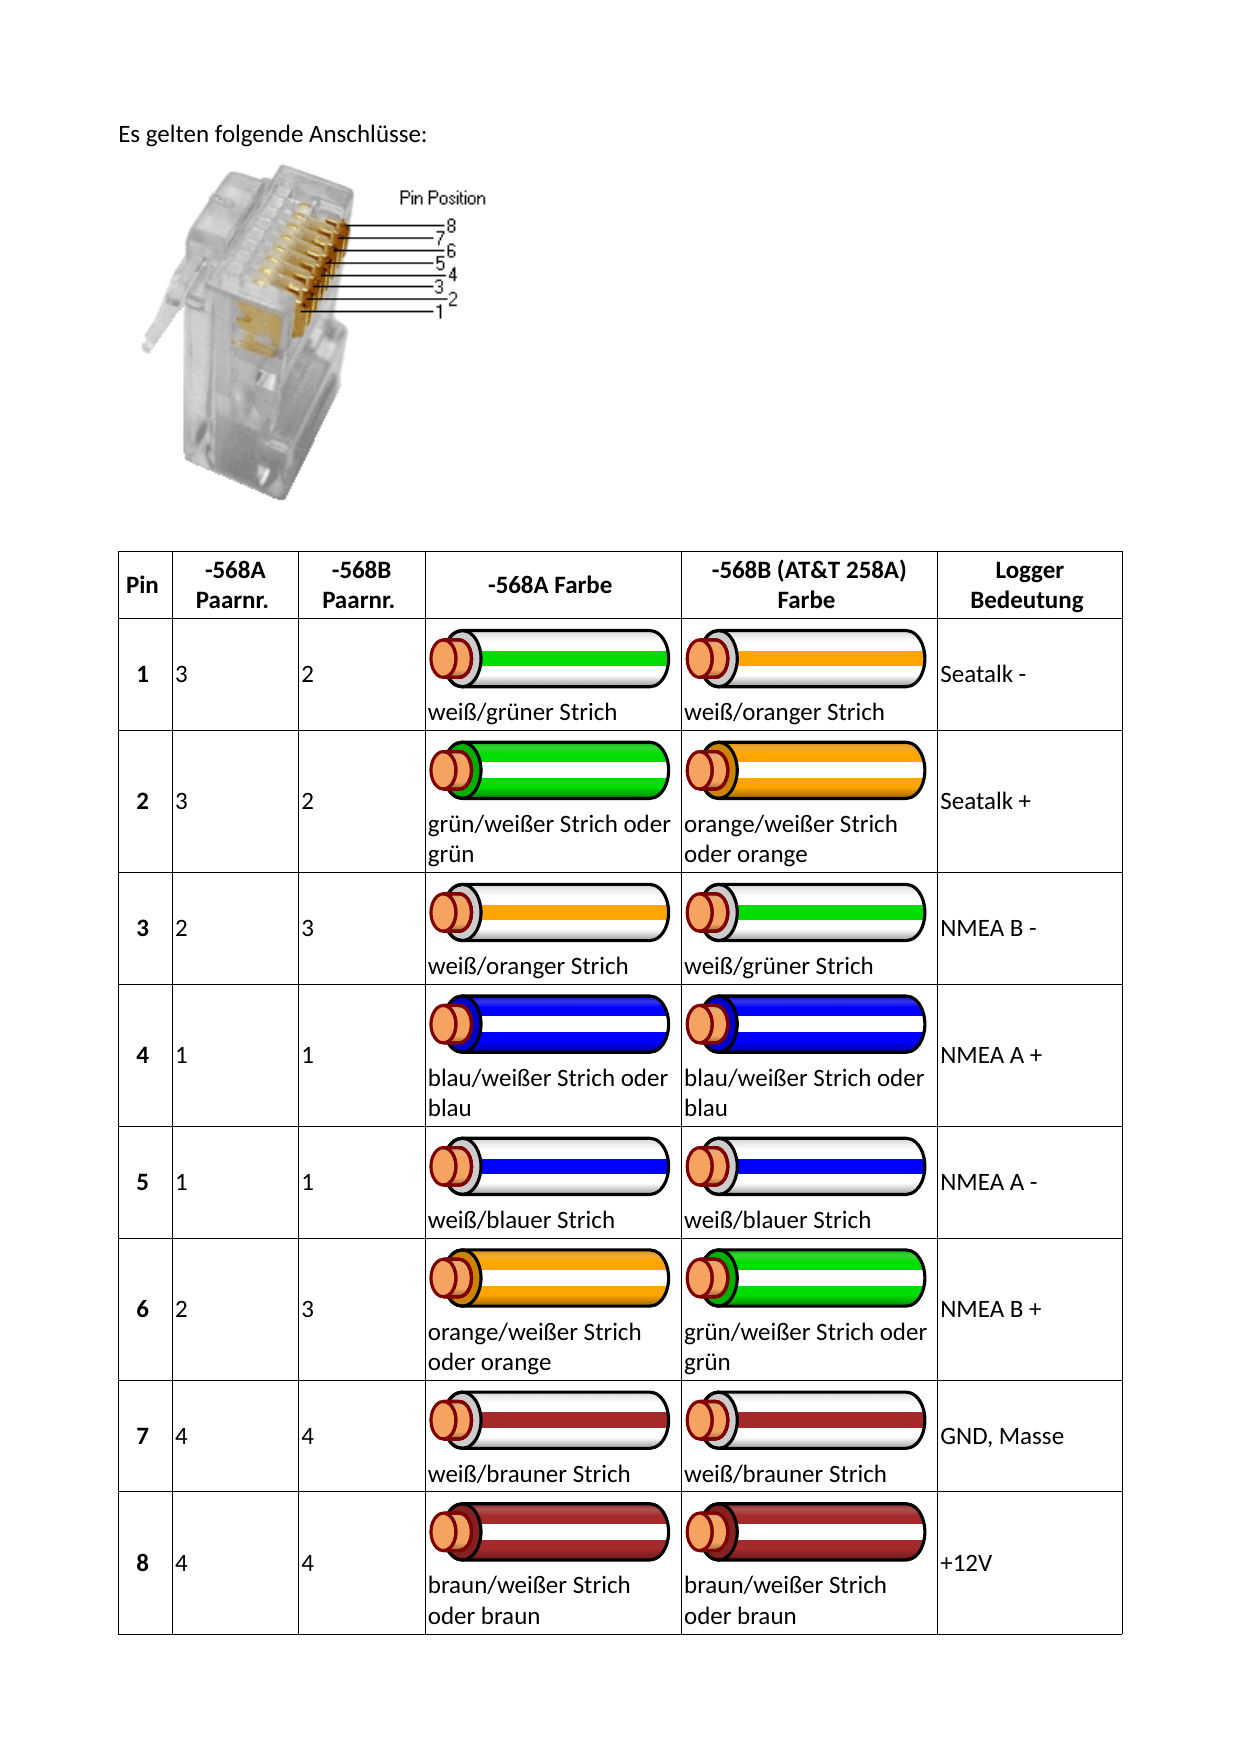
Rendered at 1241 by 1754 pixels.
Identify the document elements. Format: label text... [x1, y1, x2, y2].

table_cell 8 [119, 1492, 172, 1633]
table_cell 3 [173, 619, 298, 730]
table_cell Seatalk - [938, 619, 1122, 730]
table_header -568B (AT&T 258A) Farbe [682, 552, 937, 618]
text Es gelten folgende Anschlüsse: [118, 118, 1122, 149]
table_cell blau/weißer Strich oder blau [426, 985, 681, 1126]
table_header -568B Paarnr. [299, 552, 425, 618]
table_cell weiß/brauner Strich [426, 1381, 681, 1491]
table_cell 2 [299, 731, 425, 872]
table_cell 1 [299, 985, 425, 1126]
table_cell 1 [119, 619, 172, 730]
table_cell Seatalk + [938, 731, 1122, 872]
table_cell 1 [173, 985, 298, 1126]
table_cell weiß/oranger Strich [682, 619, 937, 730]
table_cell 5 [119, 1127, 172, 1237]
table_cell 1 [299, 1127, 425, 1237]
table_cell 4 [299, 1381, 425, 1491]
table_cell 3 [173, 731, 298, 872]
table_header Pin [119, 552, 172, 618]
table_cell blau/weißer Strich oder blau [682, 985, 937, 1126]
table_cell 7 [119, 1381, 172, 1491]
table_cell 6 [119, 1239, 172, 1379]
table_header -568A Paarnr. [173, 552, 298, 618]
table_cell 3 [119, 873, 172, 983]
table_cell orange/weißer Strich oder orange [682, 731, 937, 872]
table_cell weiß/grüner Strich [682, 873, 937, 983]
table_cell weiß/oranger Strich [426, 873, 681, 983]
table_cell grün/weißer Strich oder grün [426, 731, 681, 872]
table_cell braun/weißer Strich oder braun [426, 1492, 681, 1633]
table_header Logger Bedeutung [938, 552, 1122, 618]
table_cell weiß/brauner Strich [682, 1381, 937, 1491]
table_cell 3 [299, 873, 425, 983]
table_cell +12V [938, 1492, 1122, 1633]
table_header -568A Farbe [426, 552, 681, 618]
table_cell 3 [299, 1239, 425, 1379]
table_cell weiß/blauer Strich [426, 1127, 681, 1237]
table_cell 4 [299, 1492, 425, 1633]
table_cell 2 [119, 731, 172, 872]
table_cell 2 [173, 1239, 298, 1379]
table_cell NMEA B - [938, 873, 1122, 983]
table_cell 2 [299, 619, 425, 730]
table_cell weiß/grüner Strich [426, 619, 681, 730]
table_cell 4 [173, 1381, 298, 1491]
table_cell 1 [173, 1127, 298, 1237]
table_cell weiß/blauer Strich [682, 1127, 937, 1237]
table_cell 2 [173, 873, 298, 983]
table_cell NMEA A - [938, 1127, 1122, 1237]
table_cell NMEA B + [938, 1239, 1122, 1379]
table_cell GND, Masse [938, 1381, 1122, 1491]
table_cell grün/weißer Strich oder grün [682, 1239, 937, 1379]
picture [118, 161, 490, 508]
table_cell braun/weißer Strich oder braun [682, 1492, 937, 1633]
table_cell NMEA A + [938, 985, 1122, 1126]
table_cell orange/weißer Strich oder orange [426, 1239, 681, 1379]
table_cell 4 [173, 1492, 298, 1633]
table_cell 4 [119, 985, 172, 1126]
